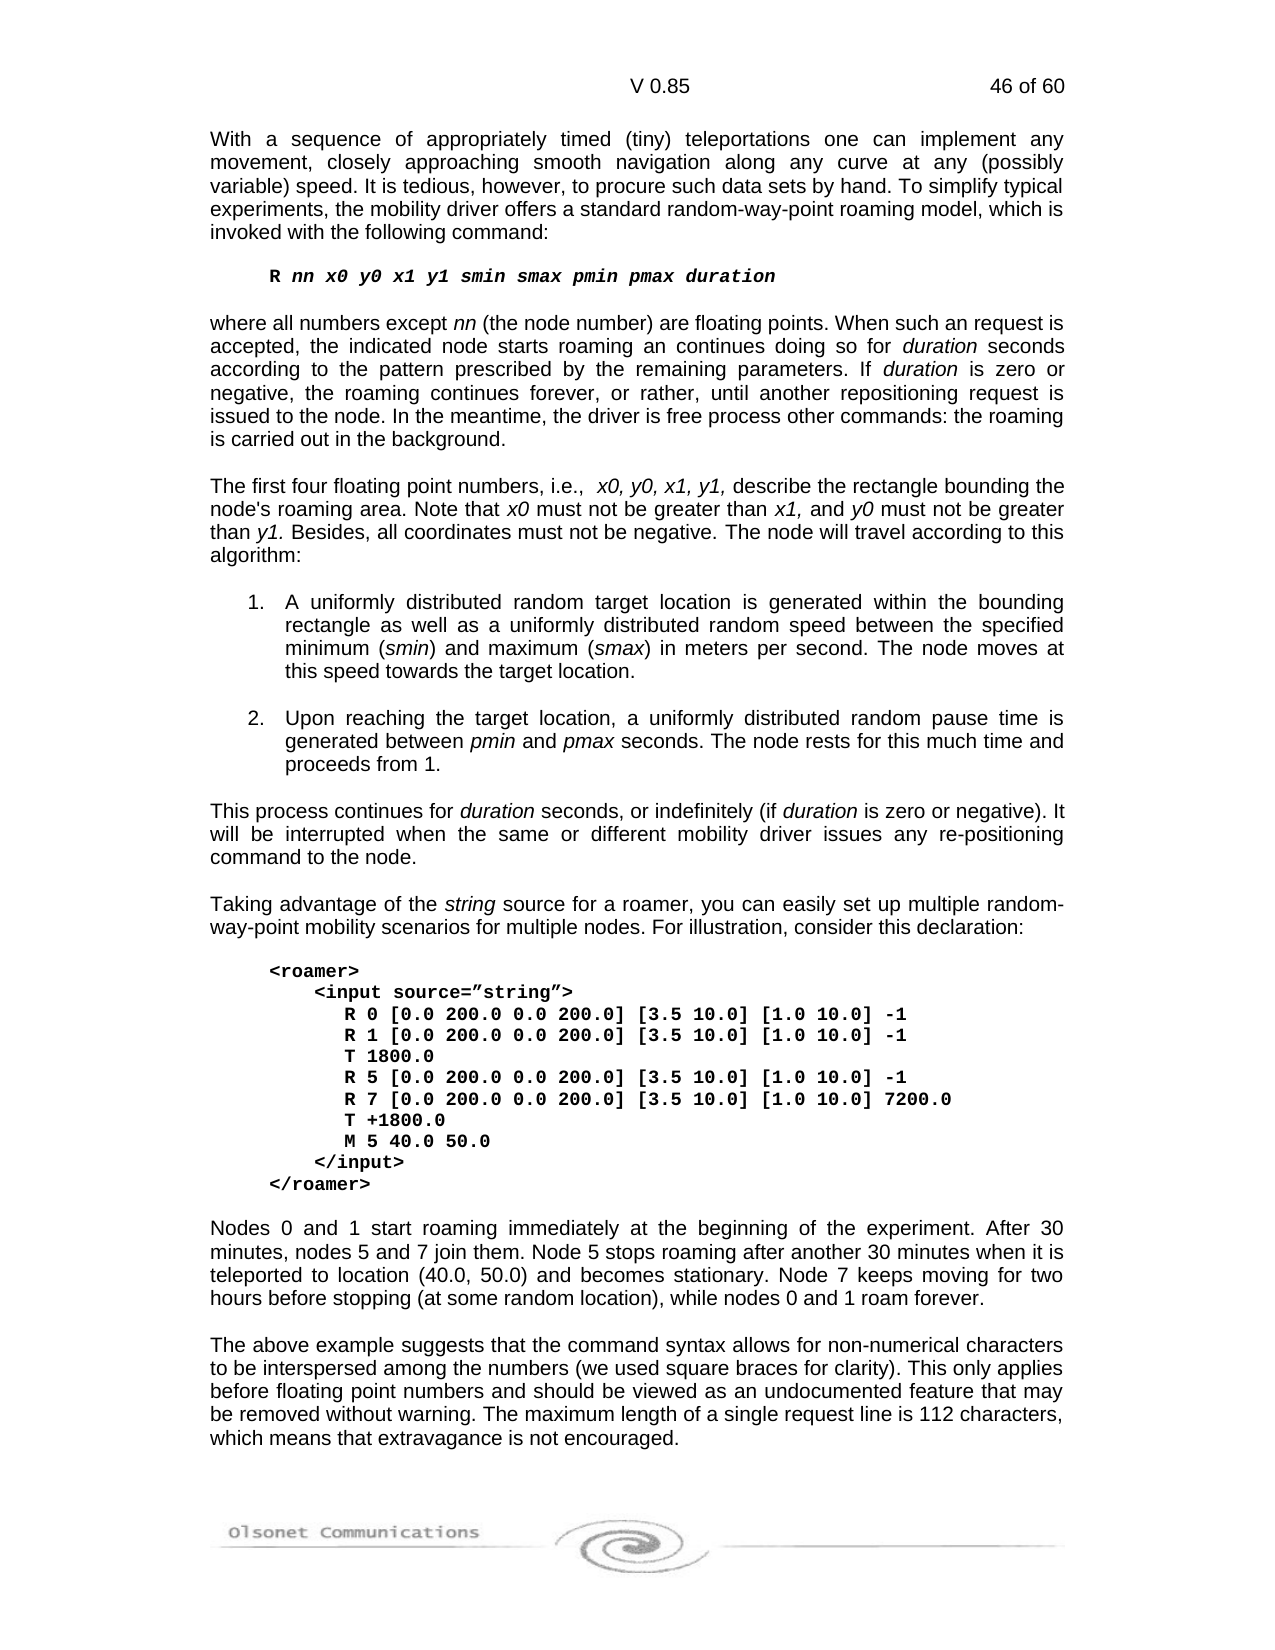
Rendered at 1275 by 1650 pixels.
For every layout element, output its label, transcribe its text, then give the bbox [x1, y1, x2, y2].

text <roamer> [269, 962, 1065, 983]
text T +1800.0 [269, 1111, 1065, 1132]
text M 5 40.0 50.0 [269, 1132, 1065, 1153]
text Nodes 0 and 1 start roaming immediately at the beginning of the experiment. After 30 minutes, nodes 5 and 7 join them. Node 5 stops roaming after another 30 minutes when it is teleported to location (40.0, 50.0) and becomes stationary. Node 7 keeps moving for two hours before stopping (at some random location), while nodes 0 and 1 roam forever. [210, 1217, 1065, 1310]
text Taking advantage of the string source for a roamer, you can easily set up multiple random-way-point mobility scenarios for multiple nodes. For illustration, consider this declaration: [210, 892, 1065, 939]
text <input source=”string”> [269, 983, 1065, 1004]
text R nn x0 y0 x1 y1 smin smax pmin pmax duration [269, 267, 1065, 288]
text R 7 [0.0 200.0 0.0 200.0] [3.5 10.0] [1.0 10.0] 7200.0 [269, 1089, 1065, 1111]
text </input> [269, 1153, 1065, 1174]
text This process continues for duration seconds, or indefinitely (if duration is zero or negative). It will be interrupted when the same or different mobility driver issues any re-positioning command to the node. [210, 799, 1065, 869]
picture [210, 1504, 1065, 1596]
text where all numbers except nn (the node number) are floating points. When such an request is accepted, the indicated node starts roaming an continues doing so for duration seconds according to the pattern prescribed by the remaining parameters. If duration is zero or negative, the roaming continues forever, or rather, until another repositioning request is issued to the node. In the meantime, the driver is free process other commands: the roaming is carried out in the background. [210, 312, 1065, 451]
text With a sequence of appropriately timed (tiny) teleportations one can implement any movement, closely approaching smooth navigation along any curve at any (possibly variable) speed. It is tedious, however, to procure such data sets by hand. To simplify typical experiments, the mobility driver offers a standard random-way-point roaming model, which is invoked with the following command: [210, 128, 1065, 244]
text </roamer> [269, 1174, 1065, 1196]
list A uniformly distributed random target location is generated within the bounding rectangle as well as a uniformly distributed random speed between the specified minimum (smin) and maximum (smax) in meters per second. The node moves at this speed towards the target location. [247, 590, 1065, 683]
text The above example suggests that the command syntax allows for non-numerical characters to be interspersed among the numbers (we used square braces for clarity). This only applies before floating point numbers and should be viewed as an undocumented feature that may be removed without warning. The maximum length of a single request line is 112 characters, which means that extravagance is not encouraged. [210, 1333, 1065, 1449]
list Upon reaching the target location, a uniformly distributed random pause time is generated between pmin and pmax seconds. The node rests for this much time and proceeds from 1. [247, 706, 1065, 776]
text R 0 [0.0 200.0 0.0 200.0] [3.5 10.0] [1.0 10.0] -1 [269, 1004, 1065, 1026]
text The first four floating point numbers, i.e., x0, y0, x1, y1, describe the rectangle bounding the node's roaming area. Note that x0 must not be greater than x1, and y0 must not be greater than y1. Besides, all coordinates must not be negative. The node will travel according to this algorithm: [210, 474, 1065, 567]
text R 1 [0.0 200.0 0.0 200.0] [3.5 10.0] [1.0 10.0] -1 [269, 1026, 1065, 1047]
text T 1800.0 [269, 1047, 1065, 1068]
text R 5 [0.0 200.0 0.0 200.0] [3.5 10.0] [1.0 10.0] -1 [269, 1068, 1065, 1089]
